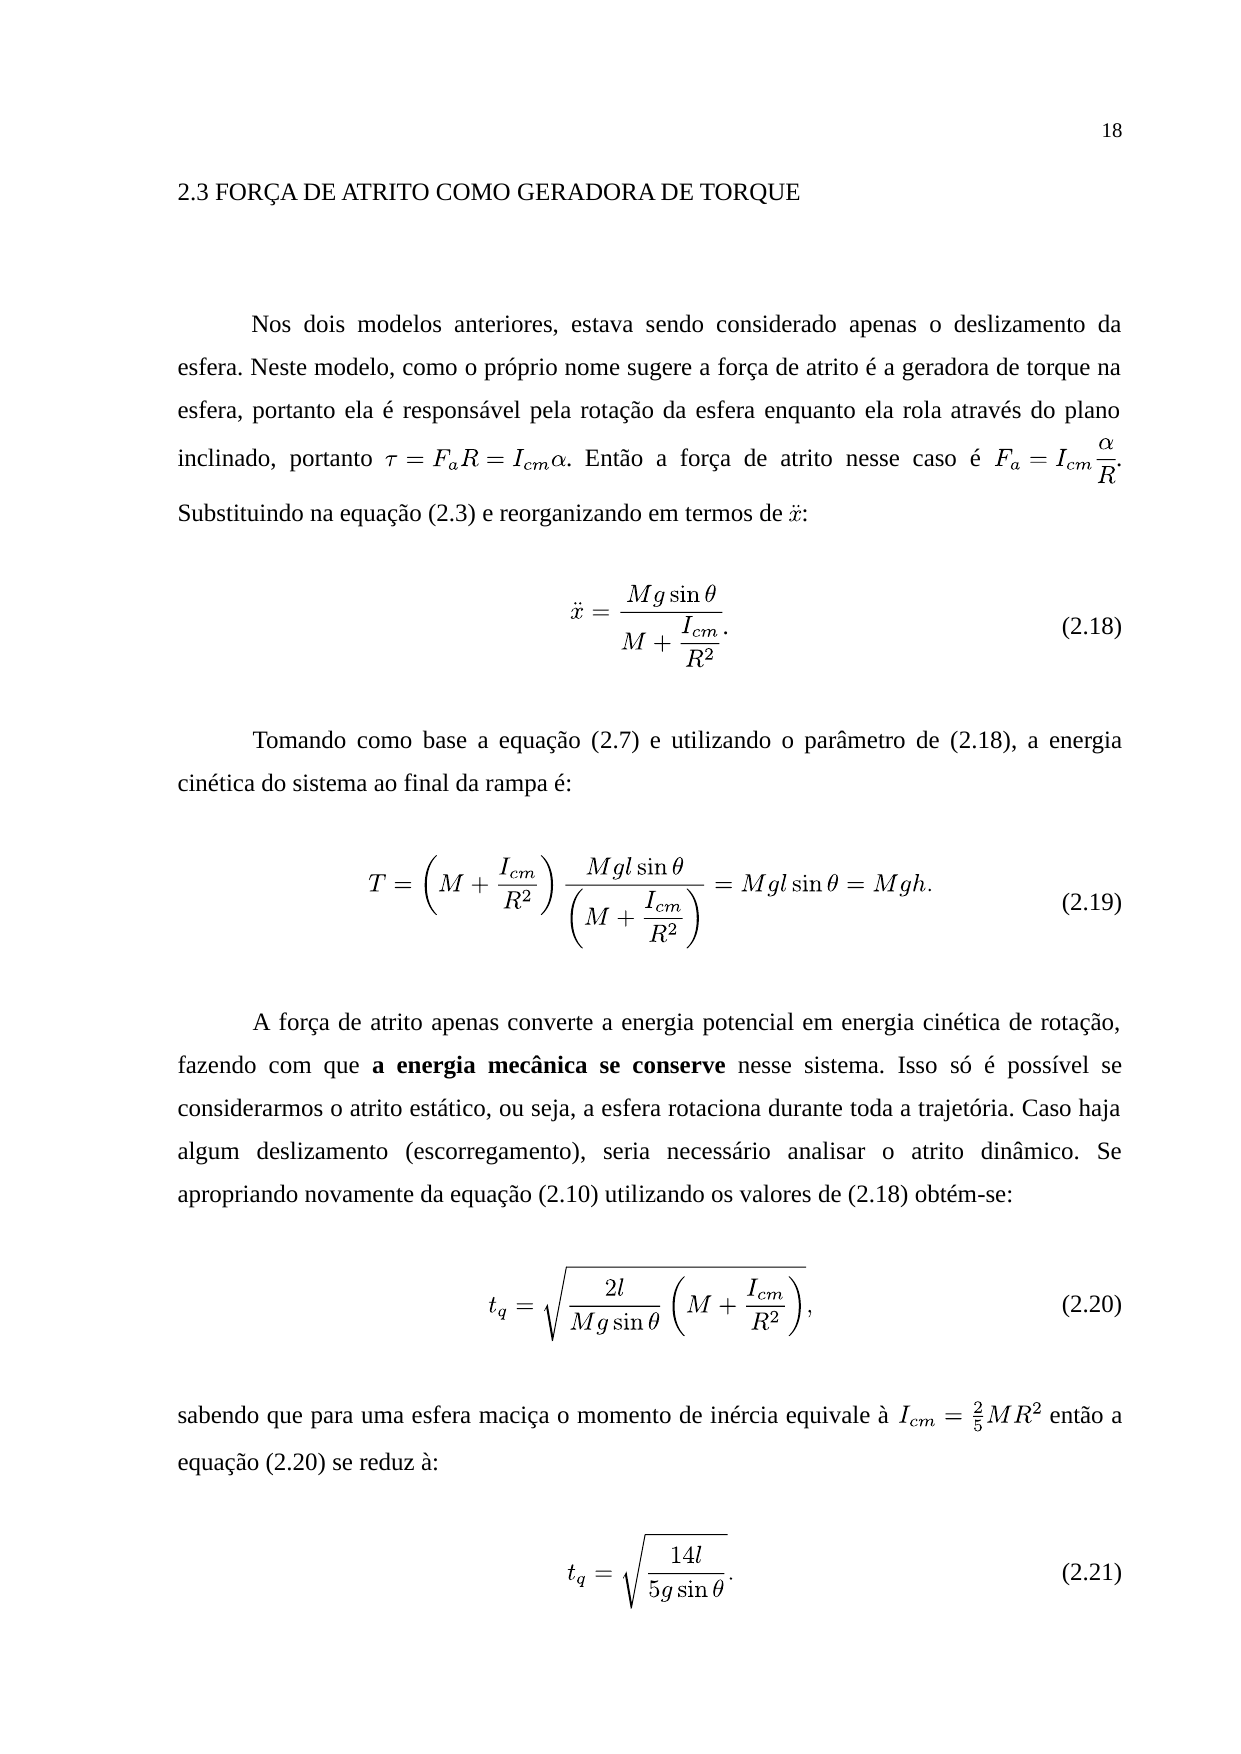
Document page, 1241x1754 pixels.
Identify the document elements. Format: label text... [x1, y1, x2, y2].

text (2.20) [553, 1266, 1122, 1342]
text (2.21) [177, 1533, 1122, 1610]
text [177, 584, 631, 667]
text Nos dois modelos anteriores, estava sendo considerado apenas o deslizamento da esfera. Neste modelo, como o próprio nome sugere a força de atrito é a geradora de torque na esfera, portanto ela é responsável pela rotação da esfera enquanto ela rola através do plano inclinado, portanto . Então a força de atrito nesse caso é . Substituindo na equação (2.3) e reorganizando em termos de : [177, 309, 1122, 527]
text sabendo que para uma esfera maciça o momento de inércia equivale à então a equação (2.20) se reduz à: [177, 1400, 1122, 1476]
text Tomando como base a equação (2.7) e utilizando o parâmetro de (2.18), a energia cinética do sistema ao final da rampa é: [177, 725, 1122, 797]
text A força de atrito apenas converte a energia potencial em energia cinética de rotação, fazendo com que a energia mecânica se conserve nesse sistema. Isso só é possível se considerarmos o atrito estático, ou seja, a esfera rotaciona durante toda a trajetória. Caso haja algum deslizamento (escorregamento), seria necessário analisar o atrito dinâmico. Se apropriando novamente da equação (2.10) utilizando os valores de (2.18) obtém-se: [177, 1007, 1122, 1208]
text [177, 1266, 566, 1342]
text . (2.18) [714, 584, 1122, 667]
text (2.19) [177, 854, 1122, 949]
subtitle Força de atrito como geradora de Torque [177, 177, 1122, 206]
